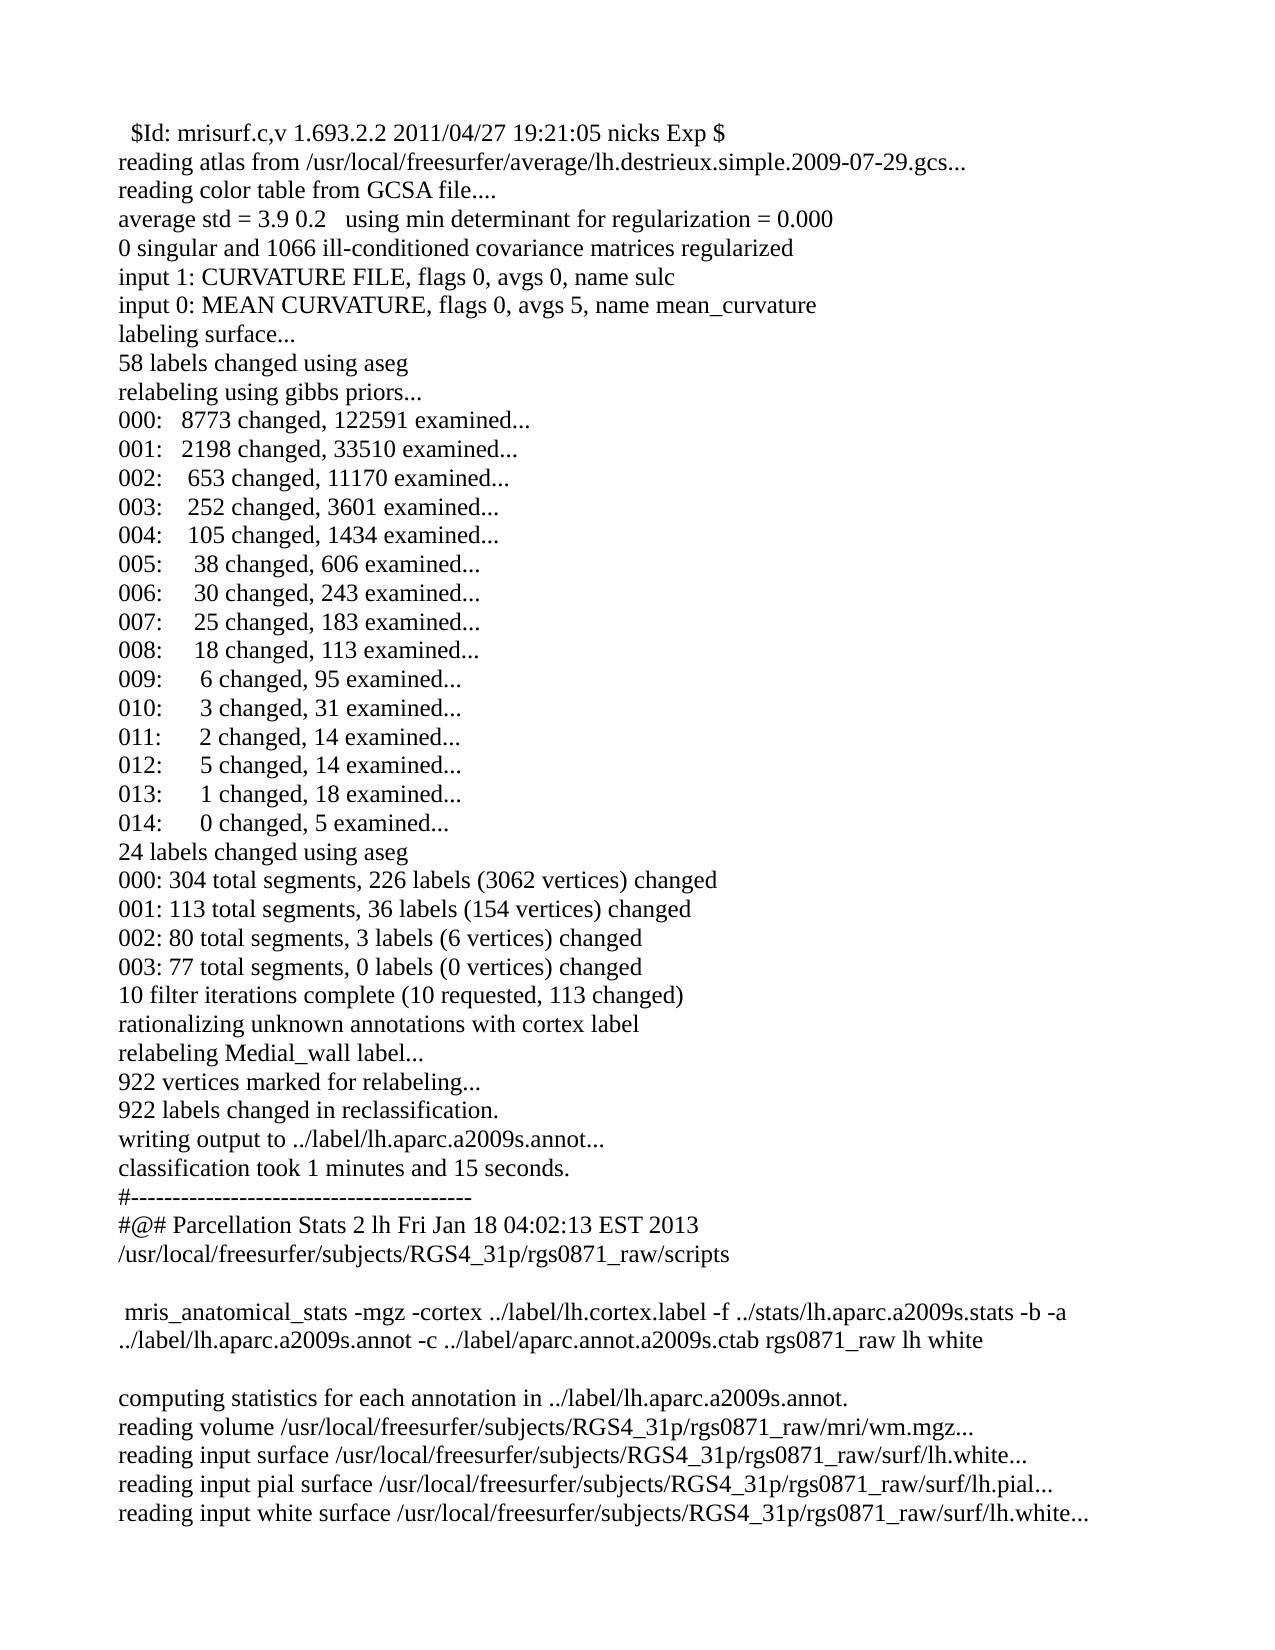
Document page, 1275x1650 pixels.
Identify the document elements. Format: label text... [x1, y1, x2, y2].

text reading atlas from /usr/local/freesurfer/average/lh.destrieux.simple.2009-07-29.gcs... [118, 147, 1157, 176]
text #@# Parcellation Stats 2 lh Fri Jan 18 04:02:13 EST 2013 [118, 1211, 1157, 1239]
text rationalizing unknown annotations with cortex label [118, 1009, 1157, 1038]
text 004: 105 changed, 1434 examined... [118, 521, 1157, 549]
text classification took 1 minutes and 15 seconds. [118, 1153, 1157, 1182]
text reading input pial surface /usr/local/freesurfer/subjects/RGS4_31p/rgs0871_raw/surf/lh.pial... [118, 1469, 1157, 1498]
text input 1: CURVATURE FILE, flags 0, avgs 0, name sulc [118, 262, 1157, 291]
text 10 filter iterations complete (10 requested, 113 changed) [118, 981, 1157, 1009]
text 002: 80 total segments, 3 labels (6 vertices) changed [118, 923, 1157, 952]
text 007: 25 changed, 183 examined... [118, 607, 1157, 636]
text 008: 18 changed, 113 examined... [118, 636, 1157, 664]
text $Id: mrisurf.c,v 1.693.2.2 2011/04/27 19:21:05 nicks Exp $ [118, 118, 1157, 147]
text labeling surface... [118, 319, 1157, 348]
text computing statistics for each annotation in ../label/lh.aparc.a2009s.annot. [118, 1383, 1157, 1412]
text 006: 30 changed, 243 examined... [118, 578, 1157, 607]
text 000: 304 total segments, 226 labels (3062 vertices) changed [118, 866, 1157, 894]
text reading volume /usr/local/freesurfer/subjects/RGS4_31p/rgs0871_raw/mri/wm.mgz... [118, 1412, 1157, 1441]
text 009: 6 changed, 95 examined... [118, 664, 1157, 693]
text 014: 0 changed, 5 examined... [118, 808, 1157, 837]
text #----------------------------------------- [118, 1182, 1157, 1211]
text average std = 3.9 0.2 using min determinant for regularization = 0.000 [118, 204, 1157, 233]
text reading input surface /usr/local/freesurfer/subjects/RGS4_31p/rgs0871_raw/surf/lh.white... [118, 1441, 1157, 1469]
text 003: 77 total segments, 0 labels (0 vertices) changed [118, 952, 1157, 981]
text relabeling using gibbs priors... [118, 377, 1157, 406]
text reading color table from GCSA file.... [118, 176, 1157, 204]
text 002: 653 changed, 11170 examined... [118, 463, 1157, 492]
text 58 labels changed using aseg [118, 348, 1157, 377]
text 001: 2198 changed, 33510 examined... [118, 434, 1157, 463]
text writing output to ../label/lh.aparc.a2009s.annot... [118, 1124, 1157, 1153]
text /usr/local/freesurfer/subjects/RGS4_31p/rgs0871_raw/scripts [118, 1239, 1157, 1268]
text 011: 2 changed, 14 examined... [118, 722, 1157, 751]
text 012: 5 changed, 14 examined... [118, 751, 1157, 779]
text relabeling Medial_wall label... [118, 1038, 1157, 1067]
text 922 labels changed in reclassification. [118, 1096, 1157, 1124]
text mris_anatomical_stats -mgz -cortex ../label/lh.cortex.label -f ../stats/lh.aparc.a2009s.stats -b -a ../label/lh.aparc.a2009s.annot -c ../label/aparc.annot.a2009s.ctab rgs0871_raw lh white [118, 1297, 1157, 1354]
text 010: 3 changed, 31 examined... [118, 693, 1157, 722]
text 0 singular and 1066 ill-conditioned covariance matrices regularized [118, 233, 1157, 262]
text 013: 1 changed, 18 examined... [118, 779, 1157, 808]
text input 0: MEAN CURVATURE, flags 0, avgs 5, name mean_curvature [118, 291, 1157, 319]
text 003: 252 changed, 3601 examined... [118, 492, 1157, 521]
text 005: 38 changed, 606 examined... [118, 549, 1157, 578]
text 000: 8773 changed, 122591 examined... [118, 406, 1157, 434]
text 24 labels changed using aseg [118, 837, 1157, 866]
text reading input white surface /usr/local/freesurfer/subjects/RGS4_31p/rgs0871_raw/surf/lh.white... [118, 1498, 1157, 1527]
text 001: 113 total segments, 36 labels (154 vertices) changed [118, 894, 1157, 923]
text 922 vertices marked for relabeling... [118, 1067, 1157, 1096]
